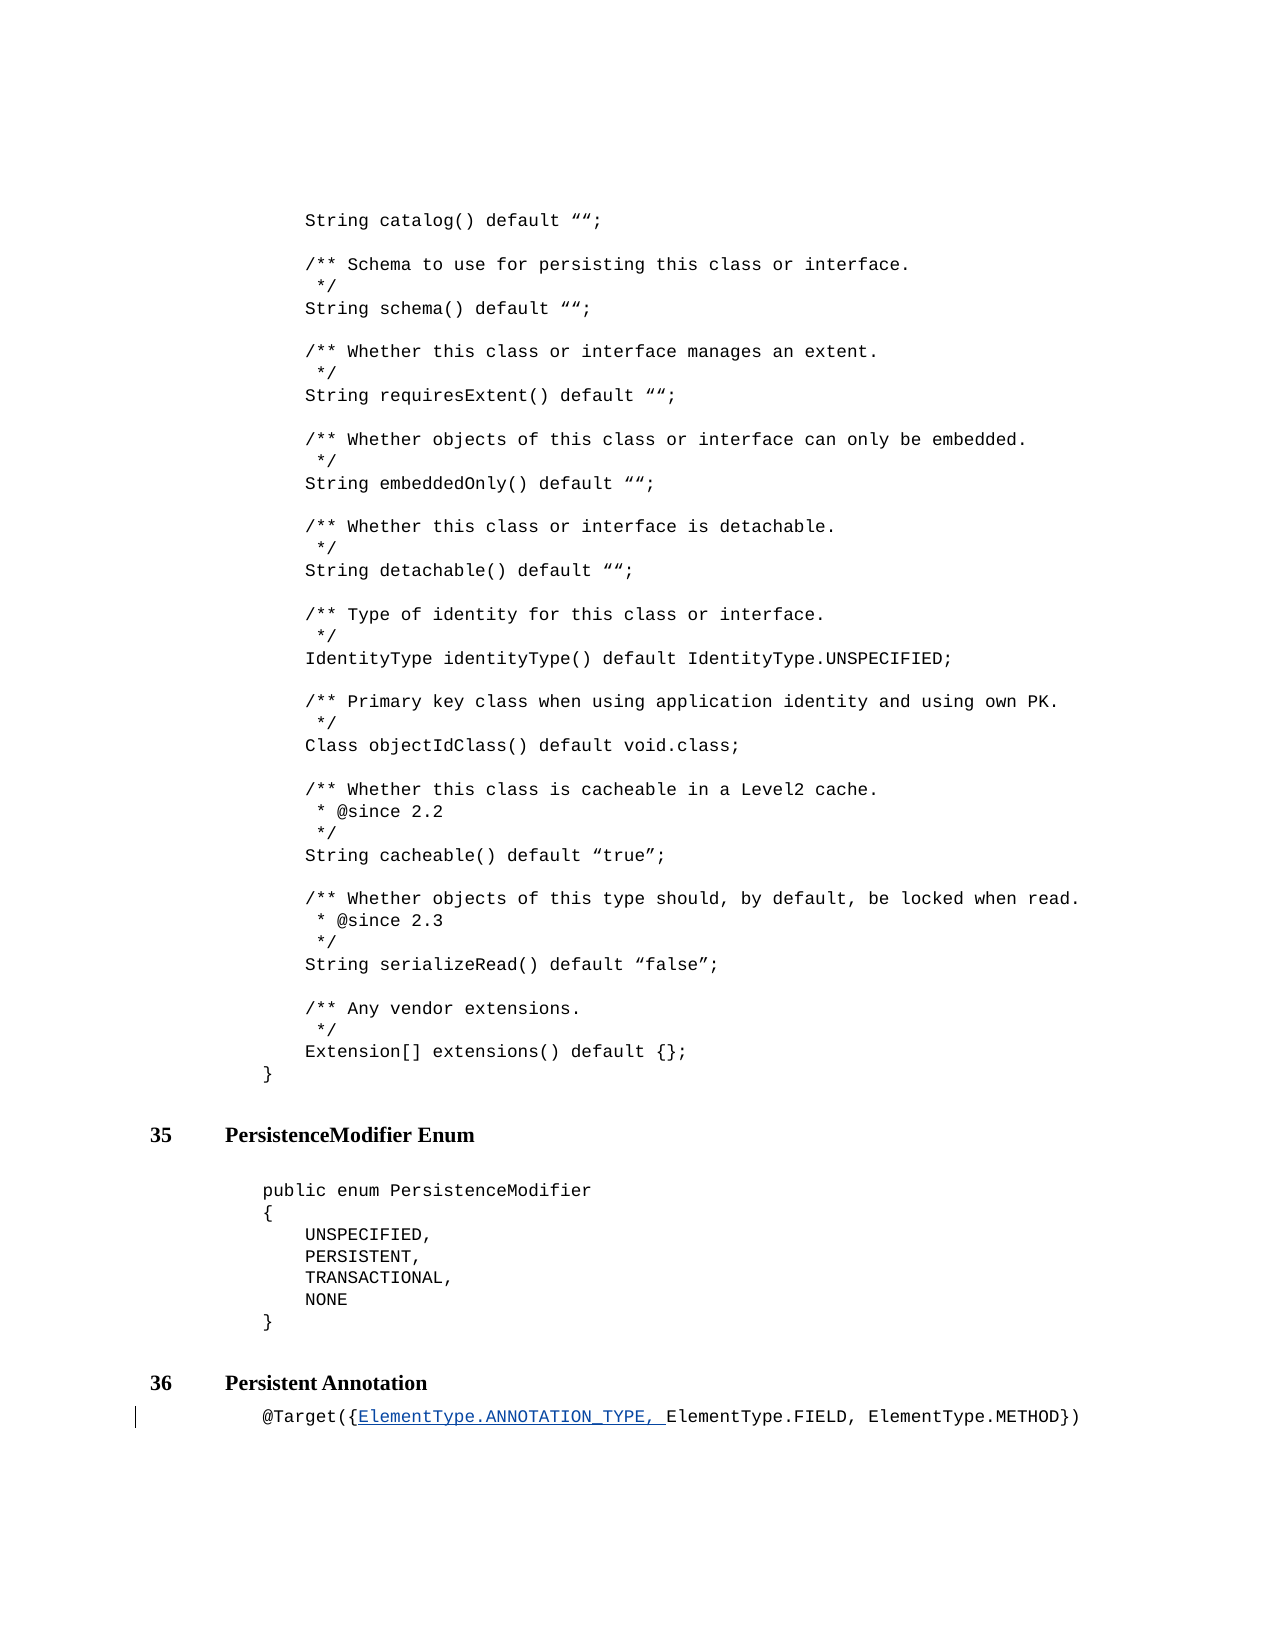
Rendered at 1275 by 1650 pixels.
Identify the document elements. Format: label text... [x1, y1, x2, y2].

text String detachable() default ““; [262, 560, 1125, 582]
text /** Whether this class is cacheable in a Level2 cache. [262, 779, 1125, 801]
text */ [262, 626, 1125, 647]
text String embeddedOnly() default ““; [262, 472, 1125, 494]
subtitle Persistent Annotation [150, 1369, 1125, 1395]
text String requiresExtent() default ““; [262, 385, 1125, 407]
text */ [262, 713, 1125, 735]
text String schema() default ““; [262, 297, 1125, 319]
text /** Whether this class or interface manages an extent. [262, 341, 1125, 363]
text Class objectIdClass() default void.class; [262, 735, 1125, 757]
text Extension[] extensions() default {}; [262, 1041, 1125, 1063]
text PERSISTENT, [262, 1245, 1125, 1267]
text */ [262, 538, 1125, 560]
text } [262, 1063, 1125, 1085]
text */ [262, 932, 1125, 954]
text String serializeRead() default “false”; [262, 954, 1125, 976]
text String catalog() default ““; [262, 210, 1125, 232]
text */ [262, 363, 1125, 385]
text */ [262, 451, 1125, 472]
text TRANSACTIONAL, [262, 1267, 1125, 1289]
text /** Whether objects of this type should, by default, be locked when read. [262, 888, 1125, 910]
text */ [262, 276, 1125, 297]
text /** Whether objects of this class or interface can only be embedded. [262, 429, 1125, 451]
text { [262, 1202, 1125, 1223]
subtitle PersistenceModifier Enum [150, 1121, 1125, 1147]
text IdentityType identityType() default IdentityType.UNSPECIFIED; [262, 647, 1125, 669]
text NONE [262, 1289, 1125, 1311]
text * @since 2.2 [262, 801, 1125, 822]
text @Target({ElementType.ANNOTATION_TYPE, ElementType.FIELD, ElementType.METHOD}) [262, 1406, 1125, 1428]
text /** Type of identity for this class or interface. [262, 604, 1125, 626]
text /** Whether this class or interface is detachable. [262, 516, 1125, 538]
text */ [262, 822, 1125, 844]
text /** Any vendor extensions. [262, 997, 1125, 1019]
text /** Schema to use for persisting this class or interface. [262, 254, 1125, 276]
text UNSPECIFIED, [262, 1223, 1125, 1245]
text public enum PersistenceModifier [262, 1180, 1125, 1202]
text } [262, 1311, 1125, 1333]
text /** Primary key class when using application identity and using own PK. [262, 691, 1125, 713]
text String cacheable() default “true”; [262, 844, 1125, 866]
text * @since 2.3 [262, 910, 1125, 932]
text */ [262, 1019, 1125, 1041]
